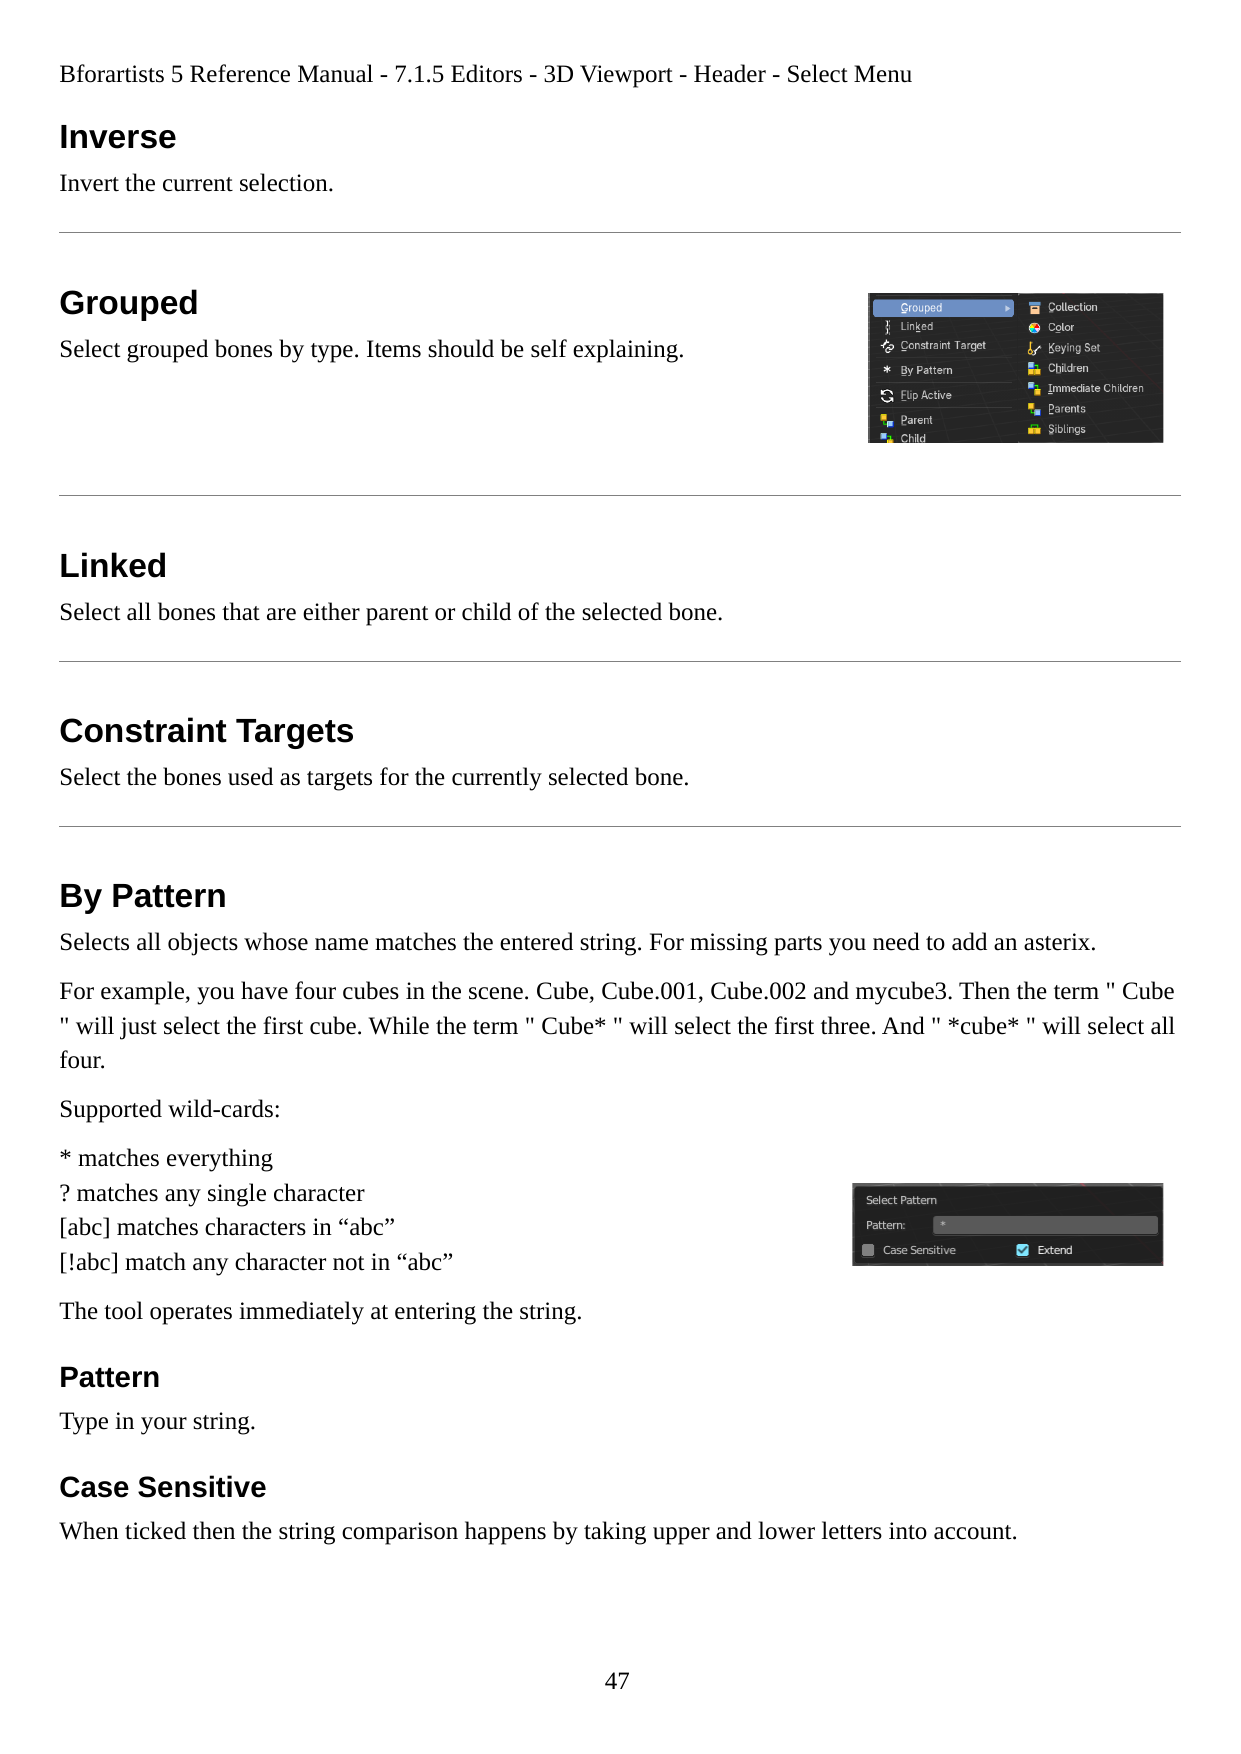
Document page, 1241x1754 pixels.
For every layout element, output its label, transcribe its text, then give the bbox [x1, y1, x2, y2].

text Type in your string. [59, 1406, 1181, 1435]
text The tool operates immediately at entering the string. [59, 1296, 1181, 1325]
subtitle Linked [59, 546, 1181, 584]
text When ticked then the string comparison happens by taking upper and lower letters into account. [59, 1516, 1181, 1544]
subtitle Pattern [59, 1360, 1181, 1393]
text Invert the current selection. [59, 168, 1181, 197]
subtitle Constraint Targets [59, 711, 1181, 750]
text Select all bones that are either parent or child of the selected bone. [59, 597, 1181, 626]
subtitle Grouped [59, 282, 1181, 321]
picture [868, 293, 1164, 443]
picture [852, 1183, 1164, 1266]
text For example, you have four cubes in the scene. Cube, Cube.001, Cube.002 and mycube3. Then the term " Cube " will just select the first cube. While the term " Cube* " will select the first three. And " *cube* " will select all four. [59, 976, 1181, 1074]
subtitle Inverse [59, 117, 1181, 156]
subtitle Case Sensitive [59, 1469, 1181, 1503]
subtitle By Pattern [59, 876, 1181, 915]
text Select the bones used as targets for the currently selected bone. [59, 762, 1181, 791]
text * matches everything ? matches any single character [abc] matches characters in “abc” [!abc] match any character not in “abc” [59, 1143, 1181, 1276]
text Selects all objects whose name matches the entered string. For missing parts you need to add an asterix. [59, 927, 1181, 956]
text Supported wild-cards: [59, 1094, 1181, 1123]
text Select grouped bones by type. Items should be self explaining. [59, 334, 868, 362]
